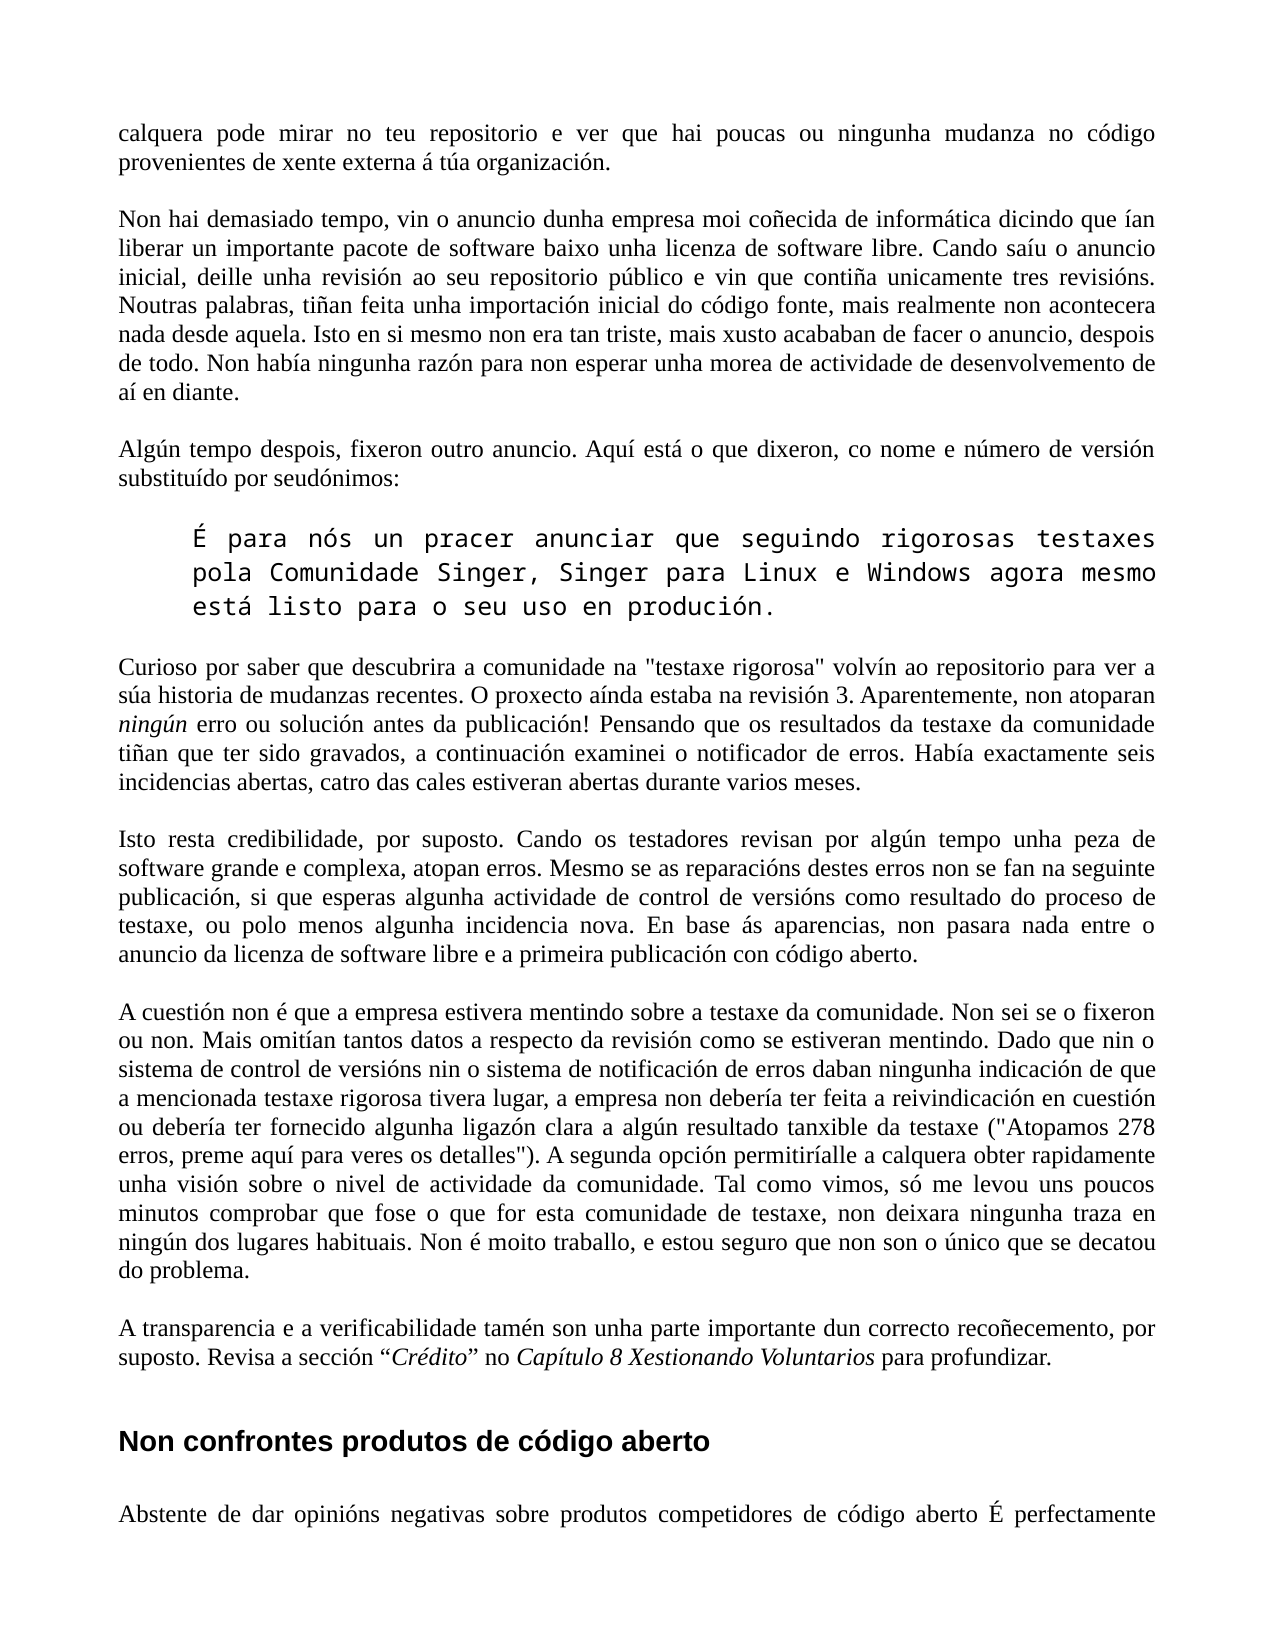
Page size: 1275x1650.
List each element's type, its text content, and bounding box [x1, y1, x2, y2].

text Isto resta credibilidade, por suposto. Cando os testadores revisan por algún tempo unha peza de software grande e complexa, atopan erros. Mesmo se as reparacións destes erros non se fan na seguinte publicación, si que esperas algunha actividade de control de versións como resultado do proceso de testaxe, ou polo menos algunha incidencia nova. En base ás aparencias, non pasara nada entre o anuncio da licenza de software libre e a primeira publicación con código aberto. [118, 824, 1157, 968]
text Abstente de dar opinións negativas sobre produtos competidores de código aberto É perfectamente [118, 1499, 1157, 1528]
text Algún tempo despois, fixeron outro anuncio. Aquí está o que dixeron, co nome e número de versión substituído por seudónimos: [118, 434, 1157, 492]
text calquera pode mirar no teu repositorio e ver que hai poucas ou ningunha mudanza no código provenientes de xente externa á túa organización. [118, 118, 1157, 176]
text A transparencia e a verificabilidade tamén son unha parte importante dun correcto recoñecemento, por suposto. Revisa a sección “Crédito” no Capítulo 8 Xestionando Voluntarios para profundizar. [118, 1313, 1157, 1370]
text Curioso por saber que descubrira a comunidade na "testaxe rigorosa" volvín ao repositorio para ver a súa historia de mudanzas recentes. O proxecto aínda estaba na revisión 3. Aparentemente, non atoparan ningún erro ou solución antes da publicación! Pensando que os resultados da testaxe da comunidade tiñan que ter sido gravados, a continuación examinei o notificador de erros. Había exactamente seis incidencias abertas, catro das cales estiveran abertas durante varios meses. [118, 652, 1157, 795]
text É para nós un pracer anunciar que seguindo rigorosas testaxes pola Comunidade Singer, Singer para Linux e Windows agora mesmo está listo para o seu uso en produción. [192, 521, 1157, 623]
text Non hai demasiado tempo, vin o anuncio dunha empresa moi coñecida de informática dicindo que ían liberar un importante pacote de software baixo unha licenza de software libre. Cando saíu o anuncio inicial, deille unha revisión ao seu repositorio público e vin que contiña unicamente tres revisións. Noutras palabras, tiñan feita unha importación inicial do código fonte, mais realmente non acontecera nada desde aquela. Isto en si mesmo non era tan triste, mais xusto acababan de facer o anuncio, despois de todo. Non había ningunha razón para non esperar unha morea de actividade de desenvolvemento de aí en diante. [118, 204, 1157, 406]
text A cuestión non é que a empresa estivera mentindo sobre a testaxe da comunidade. Non sei se o fixeron ou non. Mais omitían tantos datos a respecto da revisión como se estiveran mentindo. Dado que nin o sistema de control de versións nin o sistema de notificación de erros daban ningunha indicación de que a mencionada testaxe rigorosa tivera lugar, a empresa non debería ter feita a reivindicación en cuestión ou debería ter fornecido algunha ligazón clara a algún resultado tanxible da testaxe ("Atopamos 278 erros, preme aquí para veres os detalles"). A segunda opción permitiríalle a calquera obter rapidamente unha visión sobre o nivel de actividade da comunidade. Tal como vimos, só me levou uns poucos minutos comprobar que fose o que for esta comunidade de testaxe, non deixara ningunha traza en ningún dos lugares habituais. Non é moito traballo, e estou seguro que non son o único que se decatou do problema. [118, 997, 1157, 1284]
subtitle Non confrontes produtos de código aberto [118, 1424, 1157, 1458]
